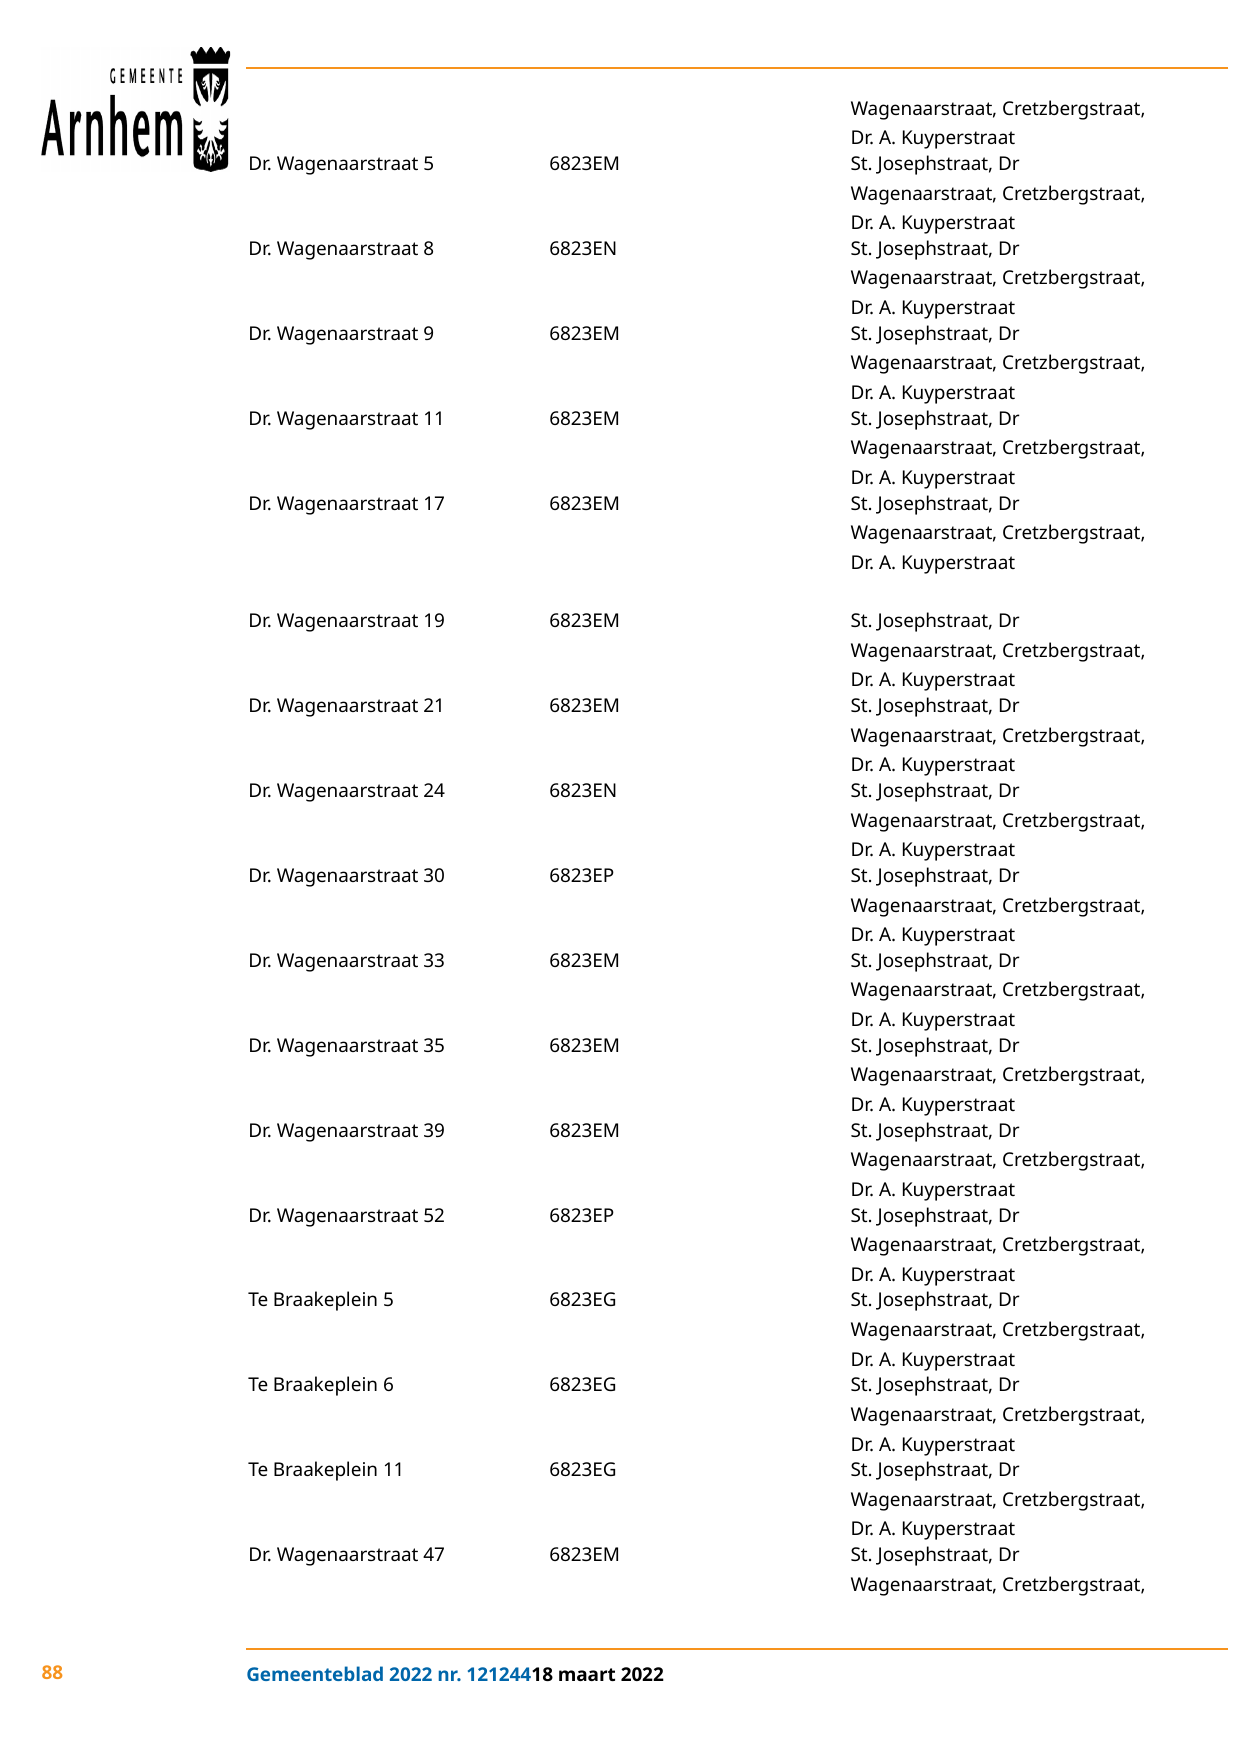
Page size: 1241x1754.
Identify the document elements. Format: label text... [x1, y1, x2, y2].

table_cell [248, 95, 549, 150]
table_cell 6823EM [549, 1117, 850, 1202]
table_cell 6823EN [549, 235, 850, 320]
table_cell Dr. Wagenaarstraat 21 [248, 693, 549, 777]
table_cell St. Josephstraat, Dr Wagenaarstraat, Cretzbergstraat, Dr. A. Kuyperstraat [850, 405, 1152, 490]
table_cell 6823EM [549, 1032, 850, 1117]
table_cell 6823EG [549, 1287, 850, 1372]
table_cell St. Josephstraat, Dr Wagenaarstraat, Cretzbergstraat, Dr. A. Kuyperstraat [850, 1202, 1152, 1287]
table_cell 6823EP [549, 862, 850, 947]
table_cell 6823EM [549, 693, 850, 777]
table_cell 6823EM [549, 490, 850, 574]
table_cell St. Josephstraat, Dr Wagenaarstraat, Cretzbergstraat, Dr. A. Kuyperstraat [850, 490, 1152, 574]
table_cell 6823EP [549, 1202, 850, 1287]
table_cell St. Josephstraat, Dr Wagenaarstraat, Cretzbergstraat, Dr. A. Kuyperstraat [850, 235, 1152, 320]
table_header Dr. Wagenaarstraat 19 [248, 608, 549, 692]
table_cell Dr. Wagenaarstraat 35 [248, 1032, 549, 1117]
table_cell St. Josephstraat, Dr Wagenaarstraat, Cretzbergstraat, [850, 1541, 1152, 1597]
table_cell Te Braakeplein 6 [248, 1372, 549, 1456]
table_cell 6823EM [549, 1541, 850, 1597]
table_cell St. Josephstraat, Dr Wagenaarstraat, Cretzbergstraat, Dr. A. Kuyperstraat [850, 693, 1152, 777]
table_cell Dr. Wagenaarstraat 9 [248, 320, 549, 405]
table_cell St. Josephstraat, Dr Wagenaarstraat, Cretzbergstraat, Dr. A. Kuyperstraat [850, 777, 1152, 862]
table_cell 6823EM [549, 947, 850, 1032]
table_cell St. Josephstraat, Dr Wagenaarstraat, Cretzbergstraat, Dr. A. Kuyperstraat [850, 1287, 1152, 1372]
table_cell St. Josephstraat, Dr Wagenaarstraat, Cretzbergstraat, Dr. A. Kuyperstraat [850, 1456, 1152, 1541]
table_cell 6823EM [549, 150, 850, 235]
table_cell St. Josephstraat, Dr Wagenaarstraat, Cretzbergstraat, Dr. A. Kuyperstraat [850, 1372, 1152, 1456]
table_cell 6823EM [549, 320, 850, 405]
table_cell 6823EN [549, 777, 850, 862]
table_cell Dr. Wagenaarstraat 47 [248, 1541, 549, 1597]
table_cell Dr. Wagenaarstraat 33 [248, 947, 549, 1032]
table_cell St. Josephstraat, Dr Wagenaarstraat, Cretzbergstraat, Dr. A. Kuyperstraat [850, 947, 1152, 1032]
table_cell 6823EM [549, 405, 850, 490]
table_cell Wagenaarstraat, Cretzbergstraat, Dr. A. Kuyperstraat [850, 95, 1152, 150]
table_header St. Josephstraat, Dr Wagenaarstraat, Cretzbergstraat, Dr. A. Kuyperstraat [850, 608, 1152, 692]
table_cell Dr. Wagenaarstraat 11 [248, 405, 549, 490]
table_cell Te Braakeplein 11 [248, 1456, 549, 1541]
table_cell St. Josephstraat, Dr Wagenaarstraat, Cretzbergstraat, Dr. A. Kuyperstraat [850, 1117, 1152, 1202]
table_cell Dr. Wagenaarstraat 17 [248, 490, 549, 574]
table_cell Dr. Wagenaarstraat 52 [248, 1202, 549, 1287]
picture [41, 47, 231, 172]
table_cell 6823EG [549, 1372, 850, 1456]
table_cell Dr. Wagenaarstraat 8 [248, 235, 549, 320]
table_cell St. Josephstraat, Dr Wagenaarstraat, Cretzbergstraat, Dr. A. Kuyperstraat [850, 320, 1152, 405]
table_cell Dr. Wagenaarstraat 30 [248, 862, 549, 947]
table_cell St. Josephstraat, Dr Wagenaarstraat, Cretzbergstraat, Dr. A. Kuyperstraat [850, 150, 1152, 235]
table_cell 6823EG [549, 1456, 850, 1541]
table_cell Dr. Wagenaarstraat 5 [248, 150, 549, 235]
table_cell St. Josephstraat, Dr Wagenaarstraat, Cretzbergstraat, Dr. A. Kuyperstraat [850, 862, 1152, 947]
table_cell [549, 95, 850, 150]
table_cell St. Josephstraat, Dr Wagenaarstraat, Cretzbergstraat, Dr. A. Kuyperstraat [850, 1032, 1152, 1117]
table_cell Dr. Wagenaarstraat 24 [248, 777, 549, 862]
table_header 6823EM [549, 608, 850, 692]
table_cell Dr. Wagenaarstraat 39 [248, 1117, 549, 1202]
table_cell Te Braakeplein 5 [248, 1287, 549, 1372]
